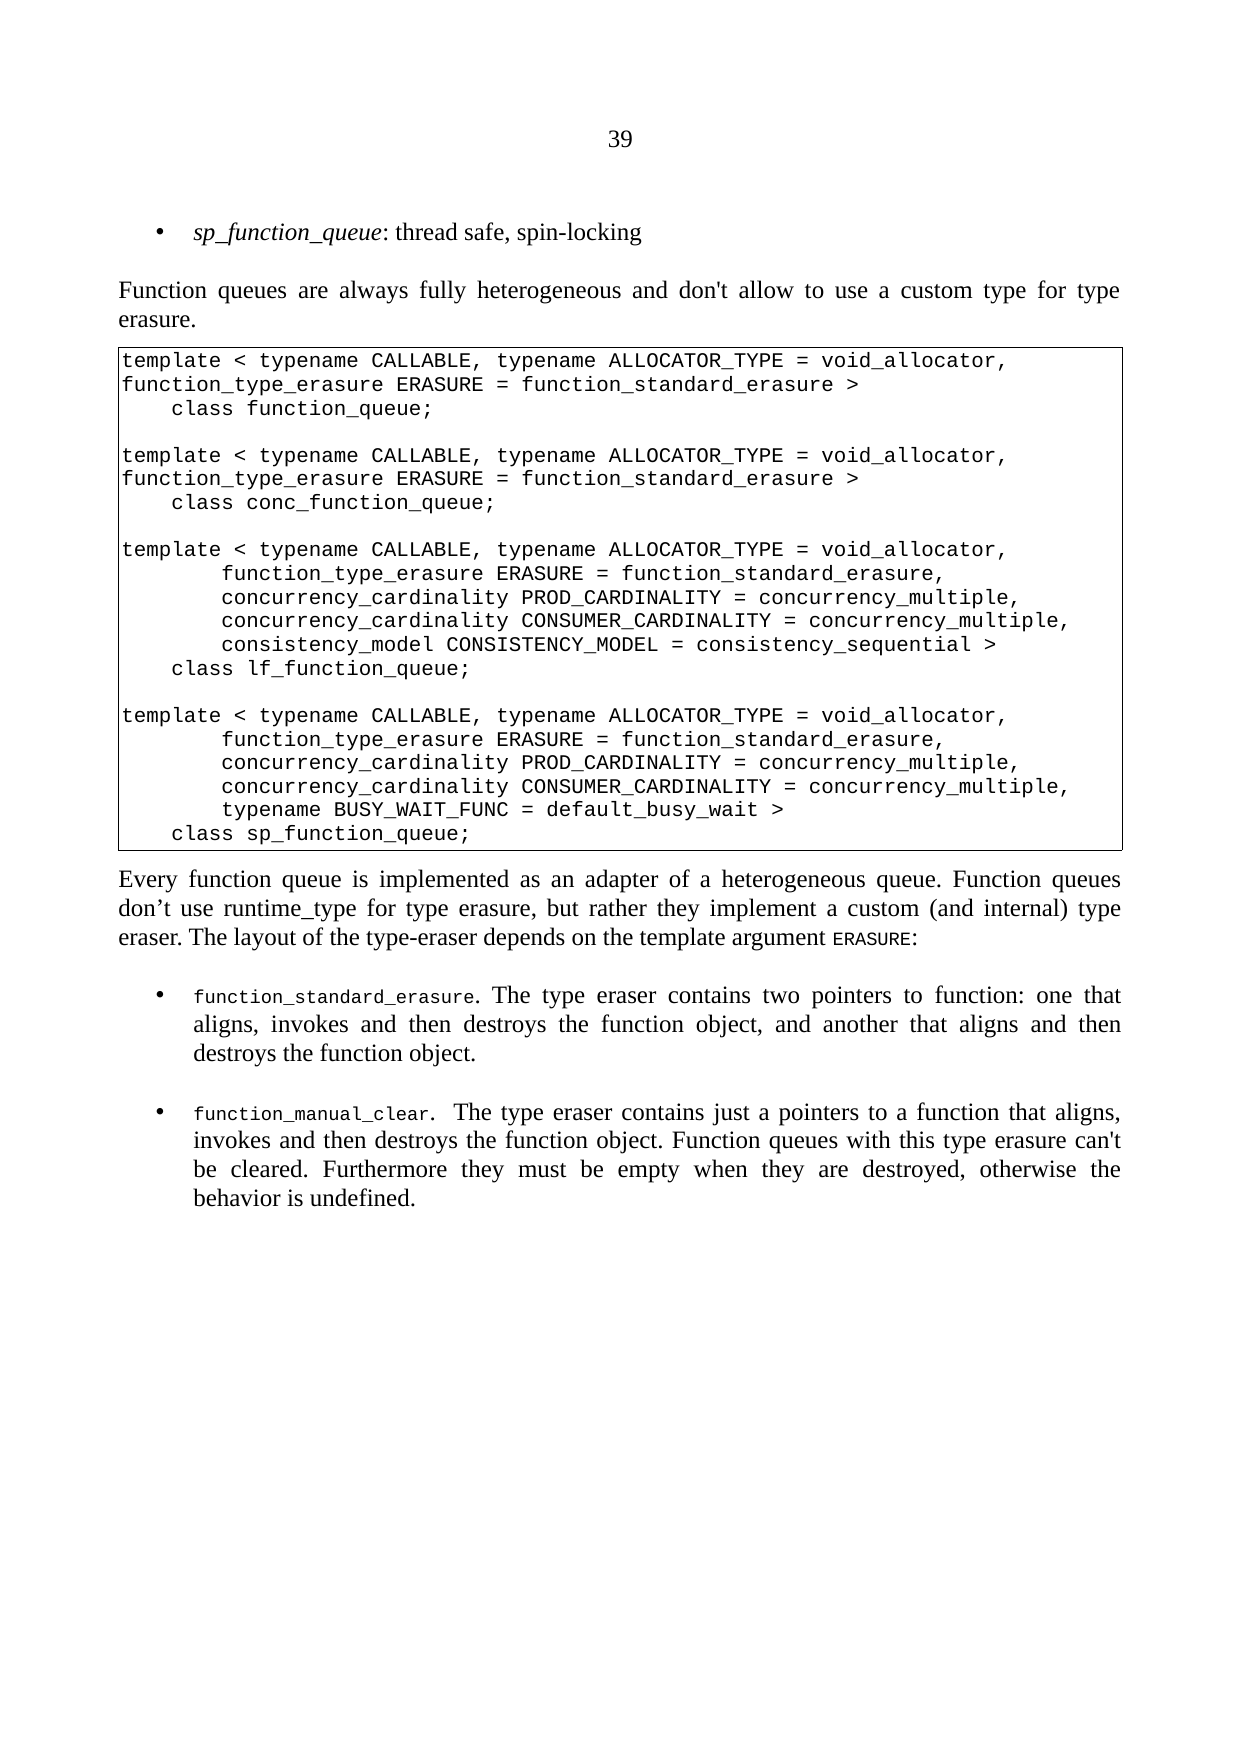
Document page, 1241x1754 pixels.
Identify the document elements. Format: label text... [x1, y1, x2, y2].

list function_standard_erasure. The type eraser contains two pointers to function: one that aligns, invokes and then destroys the function object, and another that aligns and then destroys the function object. [156, 981, 1122, 1067]
text concurrency_cardinality CONSUMER_CARDINALITY = concurrency_multiple, [119, 607, 1122, 631]
text function_type_erasure ERASURE = function_standard_erasure, [119, 726, 1122, 749]
text function_type_erasure ERASURE = function_standard_erasure, [119, 560, 1122, 584]
text Function queues are always fully heterogeneous and don't allow to use a custom type for type erasure. [118, 275, 1122, 332]
text consistency_model CONSISTENCY_MODEL = consistency_sequential > [119, 631, 1122, 654]
text concurrency_cardinality PROD_CARDINALITY = concurrency_multiple, [119, 584, 1122, 607]
text class conc_function_queue; [119, 489, 1122, 516]
text concurrency_cardinality CONSUMER_CARDINALITY = concurrency_multiple, [119, 773, 1122, 796]
list sp_function_queue: thread safe, spin-locking [156, 217, 1122, 245]
text class lf_function_queue; [119, 654, 1122, 681]
text concurrency_cardinality PROD_CARDINALITY = concurrency_multiple, [119, 749, 1122, 773]
text class function_queue; [119, 394, 1122, 421]
list function_manual_clear. The type eraser contains just a pointers to a function that aligns, invokes and then destroys the function object. Function queues with this type erasure can't be cleared. Furthermore they must be empty when they are destroyed, otherwise the behavior is undefined. [156, 1097, 1122, 1212]
text template < typename CALLABLE, typename ALLOCATOR_TYPE = void_allocator, function_type_erasure ERASURE = function_standard_erasure > [119, 442, 1122, 489]
text template < typename CALLABLE, typename ALLOCATOR_TYPE = void_allocator, function_type_erasure ERASURE = function_standard_erasure > [119, 348, 1122, 394]
text class sp_function_queue; [119, 820, 1122, 850]
text Every function queue is implemented as an adapter of a heterogeneous queue. Function queues don’t use runtime_type for type erasure, but rather they implement a custom (and internal) type eraser. The layout of the type-eraser depends on the template argument ERASURE: [118, 864, 1122, 951]
text template < typename CALLABLE, typename ALLOCATOR_TYPE = void_allocator, [119, 702, 1122, 726]
text template < typename CALLABLE, typename ALLOCATOR_TYPE = void_allocator, [119, 536, 1122, 560]
text typename BUSY_WAIT_FUNC = default_busy_wait > [119, 796, 1122, 820]
